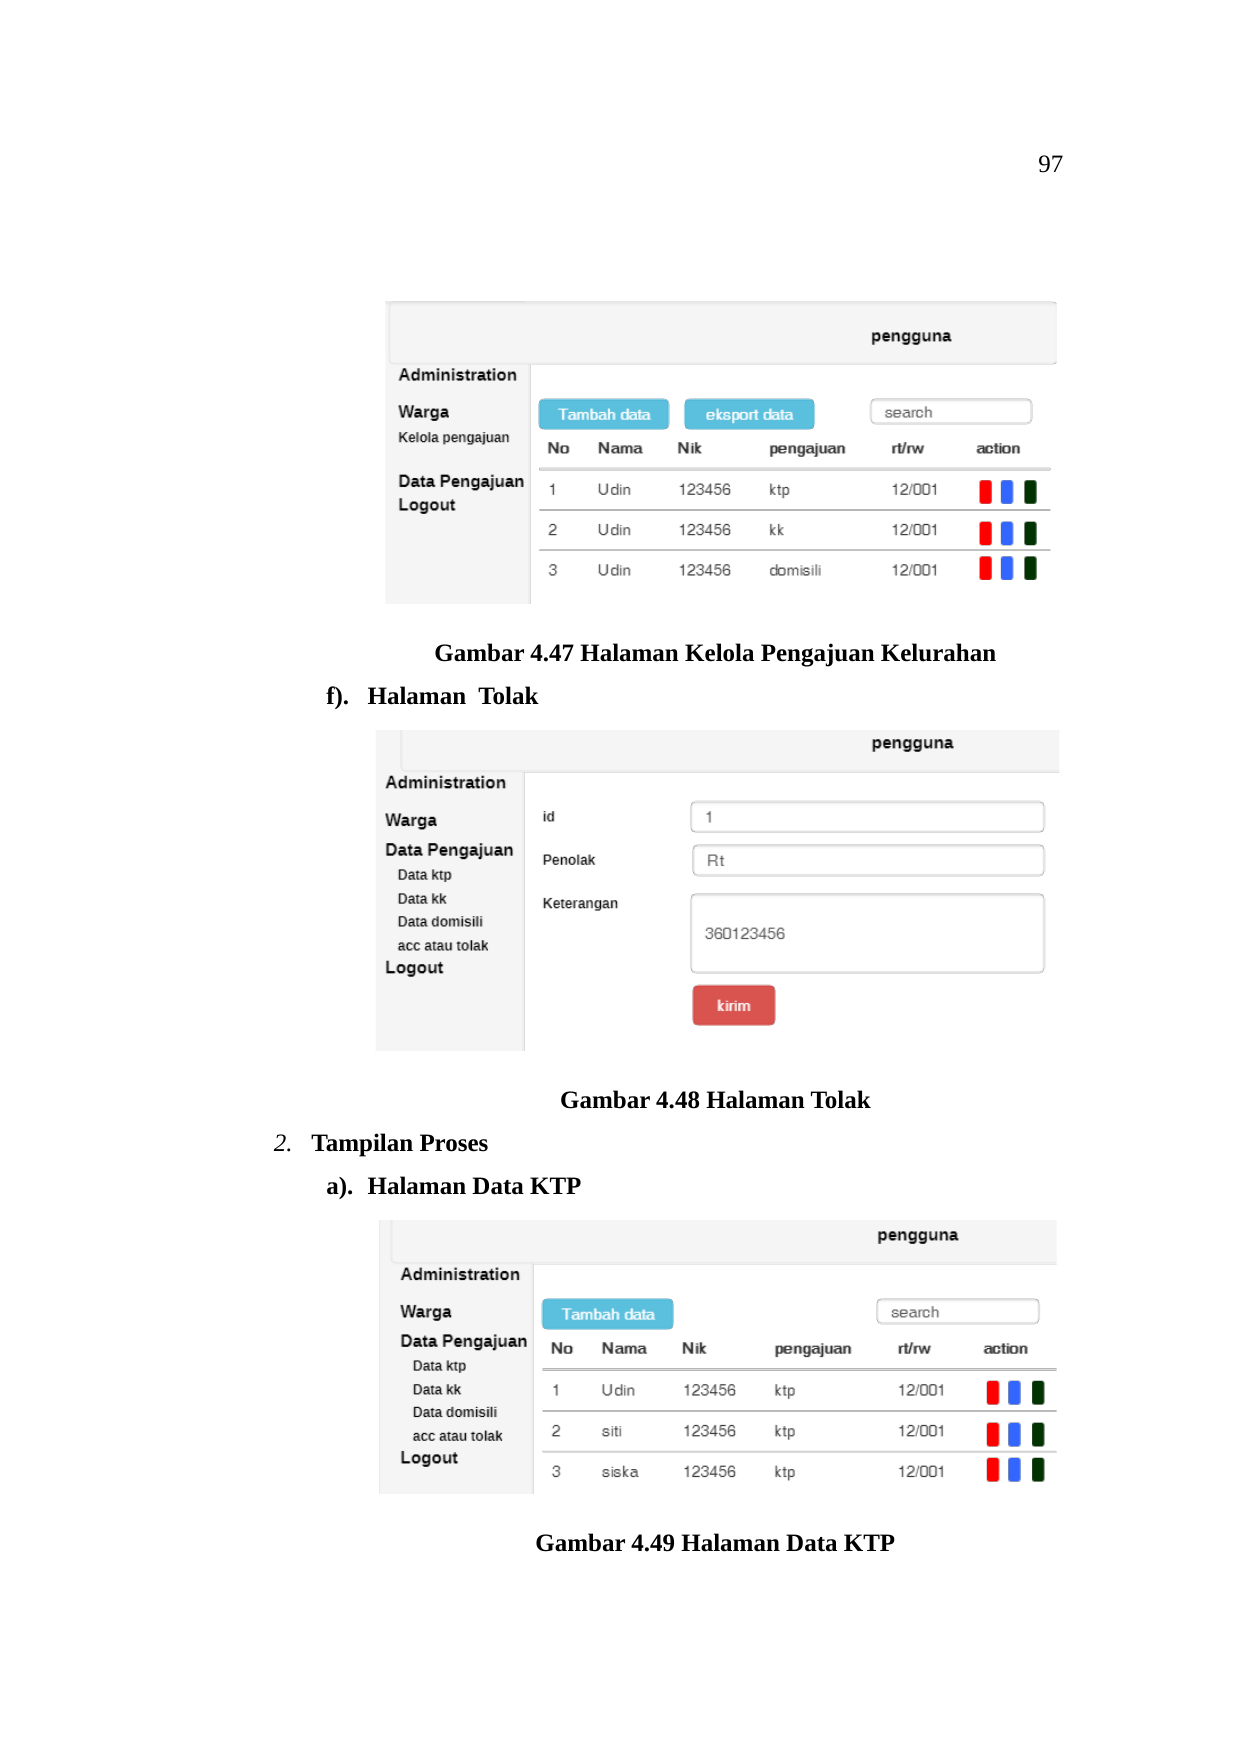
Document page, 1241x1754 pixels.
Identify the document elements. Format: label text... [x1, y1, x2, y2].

list Halaman Data KTP [326, 1171, 1063, 1200]
list Tampilan Proses [274, 1128, 1063, 1157]
picture [385, 300, 1057, 604]
picture [375, 730, 1060, 1051]
list Gambar 4.48 Halaman Tolak [326, 1085, 1063, 1114]
table_header [374, 1214, 1062, 1528]
list Gambar 4.49 Halaman Data KTP [326, 1528, 1063, 1557]
table_header [371, 724, 1064, 1085]
list Gambar 4.47 Halaman Kelola Pengajuan Kelurahan [326, 638, 1063, 667]
list Halaman Tolak [326, 681, 1063, 710]
picture [379, 1220, 1057, 1494]
table_header [380, 294, 1062, 638]
